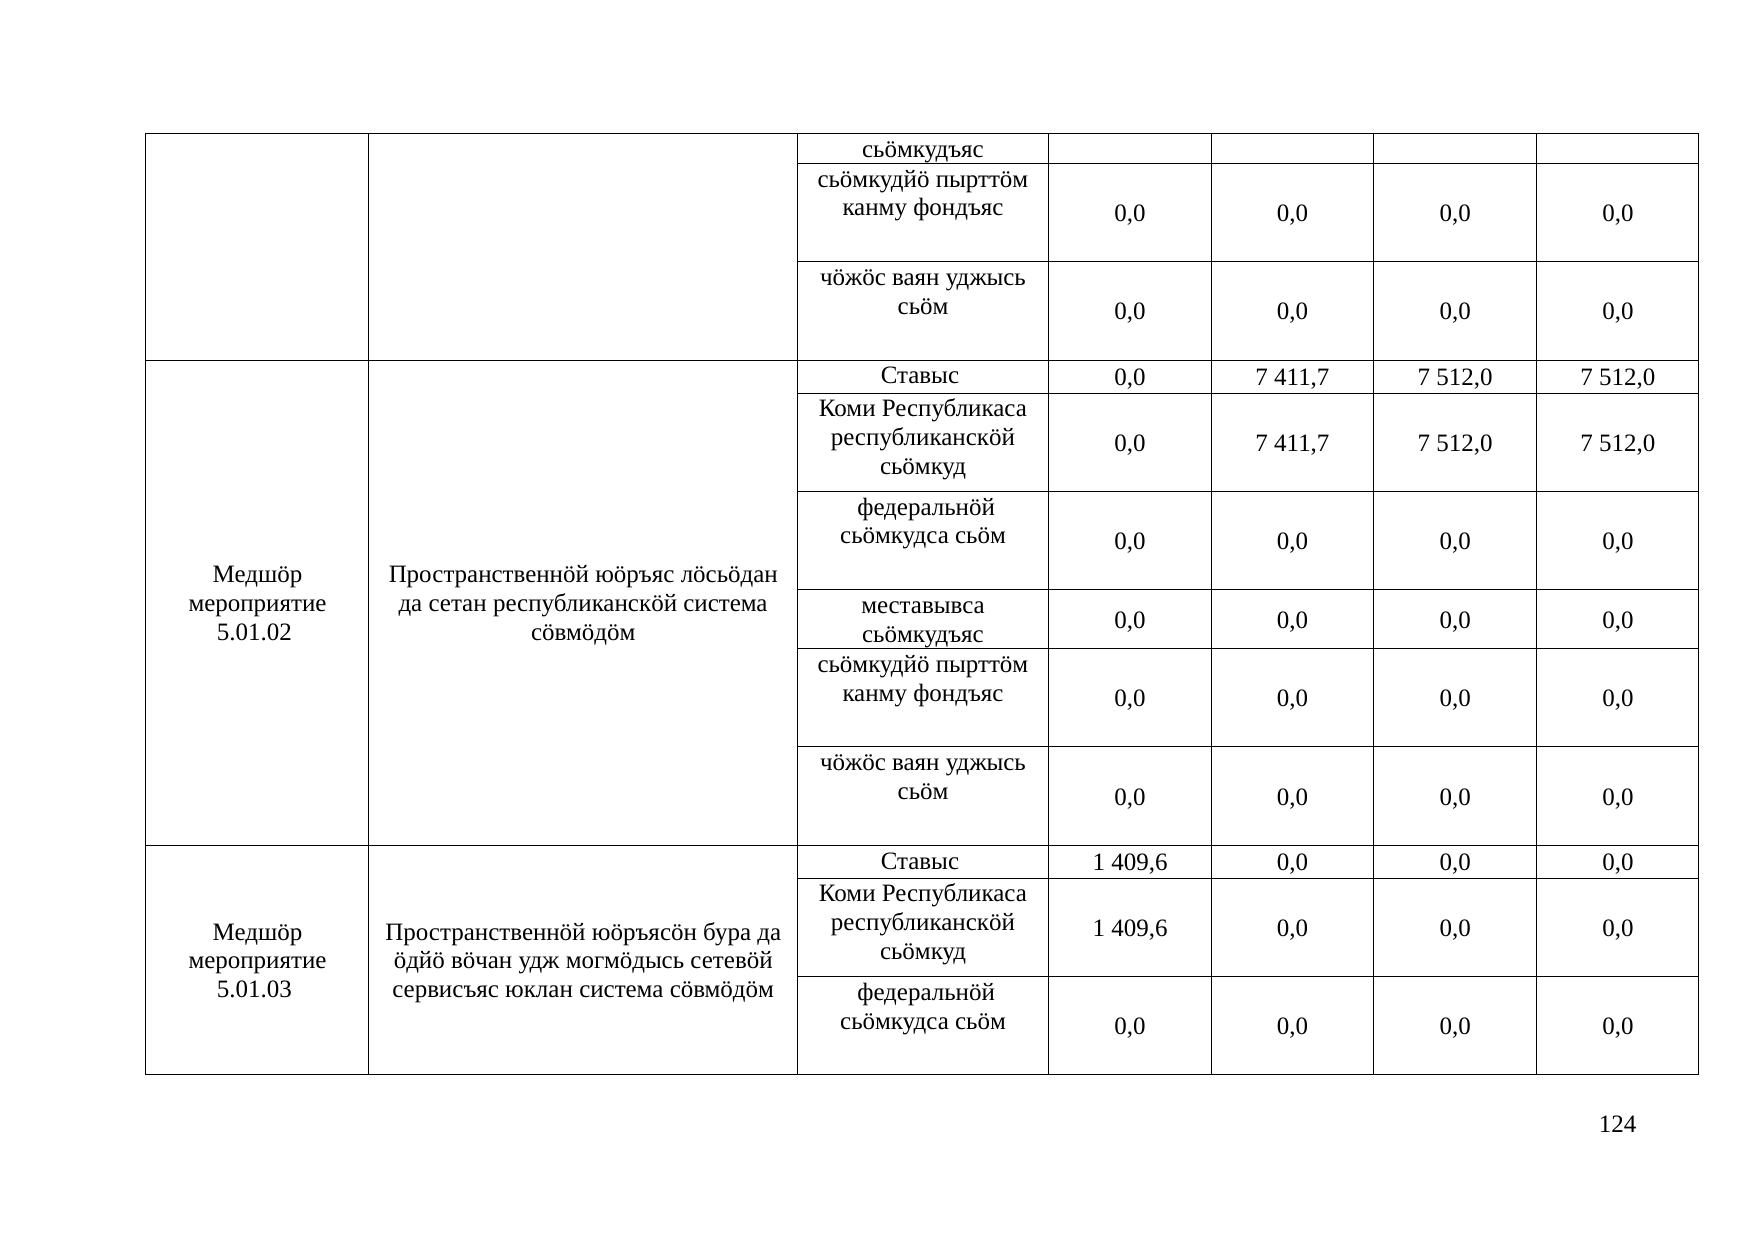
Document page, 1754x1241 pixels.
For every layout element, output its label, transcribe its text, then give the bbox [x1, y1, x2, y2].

table_cell 1 409,6 [1049, 879, 1211, 976]
table_cell 0,0 [1212, 747, 1373, 845]
table_cell 0,0 [1537, 879, 1698, 976]
table_cell 7 411,7 [1212, 394, 1373, 491]
table_cell 0,0 [1212, 262, 1373, 359]
table_cell 0,0 [1212, 977, 1373, 1074]
table_cell [146, 134, 368, 359]
table_cell 0,0 [1374, 649, 1536, 746]
table_cell чӧжӧс ваян уджысь сьӧм [798, 262, 1048, 359]
table_cell 0,0 [1049, 977, 1211, 1074]
table_cell федеральнӧй сьӧмкудса сьӧм [798, 492, 1048, 589]
table_cell Пространственнӧй юӧръясӧн бура да ӧдйӧ вӧчан удж могмӧдысь сетевӧй сервисъяс юклан система сӧвмӧдӧм [369, 846, 797, 1074]
table_cell 0,0 [1212, 492, 1373, 589]
table_cell Медшӧр мероприятие 5.01.03 [146, 846, 368, 1074]
table_cell 7 512,0 [1537, 361, 1698, 392]
table_cell 0,0 [1537, 262, 1698, 359]
table_cell 0,0 [1049, 649, 1211, 746]
table_cell [1374, 134, 1536, 163]
table_cell 0,0 [1049, 361, 1211, 392]
table_cell меставывса сьӧмкудъяс [798, 590, 1048, 648]
table_cell 0,0 [1049, 747, 1211, 845]
table_cell сьӧмкудйӧ пырттӧм канму фондъяс [798, 649, 1048, 746]
table_cell 1 409,6 [1049, 846, 1211, 877]
table_cell 0,0 [1537, 164, 1698, 261]
table_cell Коми Республикаса республиканскӧй сьӧмкуд [798, 394, 1048, 491]
table_cell 0,0 [1537, 649, 1698, 746]
table_cell 0,0 [1374, 879, 1536, 976]
table_cell 0,0 [1374, 977, 1536, 1074]
table_cell федеральнӧй сьӧмкудса сьӧм [798, 977, 1048, 1074]
table_cell 7 411,7 [1212, 361, 1373, 392]
table_cell Ставыс [798, 361, 1048, 392]
table_cell 0,0 [1212, 879, 1373, 976]
table_cell 0,0 [1537, 492, 1698, 589]
table_cell 7 512,0 [1374, 394, 1536, 491]
table_cell сьӧмкудъяс [798, 134, 1048, 163]
table_cell 0,0 [1049, 492, 1211, 589]
table_cell 0,0 [1537, 846, 1698, 877]
table_cell 0,0 [1374, 747, 1536, 845]
table_cell Медшӧр мероприятие 5.01.02 [146, 361, 368, 845]
table_cell 0,0 [1049, 262, 1211, 359]
table_cell Коми Республикаса республиканскӧй сьӧмкуд [798, 879, 1048, 976]
table_cell 0,0 [1374, 590, 1536, 648]
table_cell 0,0 [1537, 747, 1698, 845]
table_cell 0,0 [1212, 649, 1373, 746]
table_cell сьӧмкудйӧ пырттӧм канму фондъяс [798, 164, 1048, 261]
table_cell 0,0 [1374, 164, 1536, 261]
table_cell 0,0 [1537, 590, 1698, 648]
table_cell 7 512,0 [1374, 361, 1536, 392]
table_cell Ставыс [798, 846, 1048, 877]
table_cell 0,0 [1374, 262, 1536, 359]
table_cell 0,0 [1212, 590, 1373, 648]
table_cell [369, 134, 797, 359]
table_cell 0,0 [1212, 846, 1373, 877]
table_cell [1049, 134, 1211, 163]
table_cell Пространственнӧй юӧръяс лӧсьӧдан да сетан республиканскӧй система сӧвмӧдӧм [369, 361, 797, 845]
table_cell 0,0 [1049, 590, 1211, 648]
table_cell чӧжӧс ваян уджысь сьӧм [798, 747, 1048, 845]
table_cell 7 512,0 [1537, 394, 1698, 491]
table_cell 0,0 [1374, 846, 1536, 877]
table_cell 0,0 [1537, 977, 1698, 1074]
table_cell 0,0 [1374, 492, 1536, 589]
table_cell [1537, 134, 1698, 163]
table_cell 0,0 [1049, 164, 1211, 261]
table_cell [1212, 134, 1373, 163]
table_cell 0,0 [1049, 394, 1211, 491]
table_cell 0,0 [1212, 164, 1373, 261]
